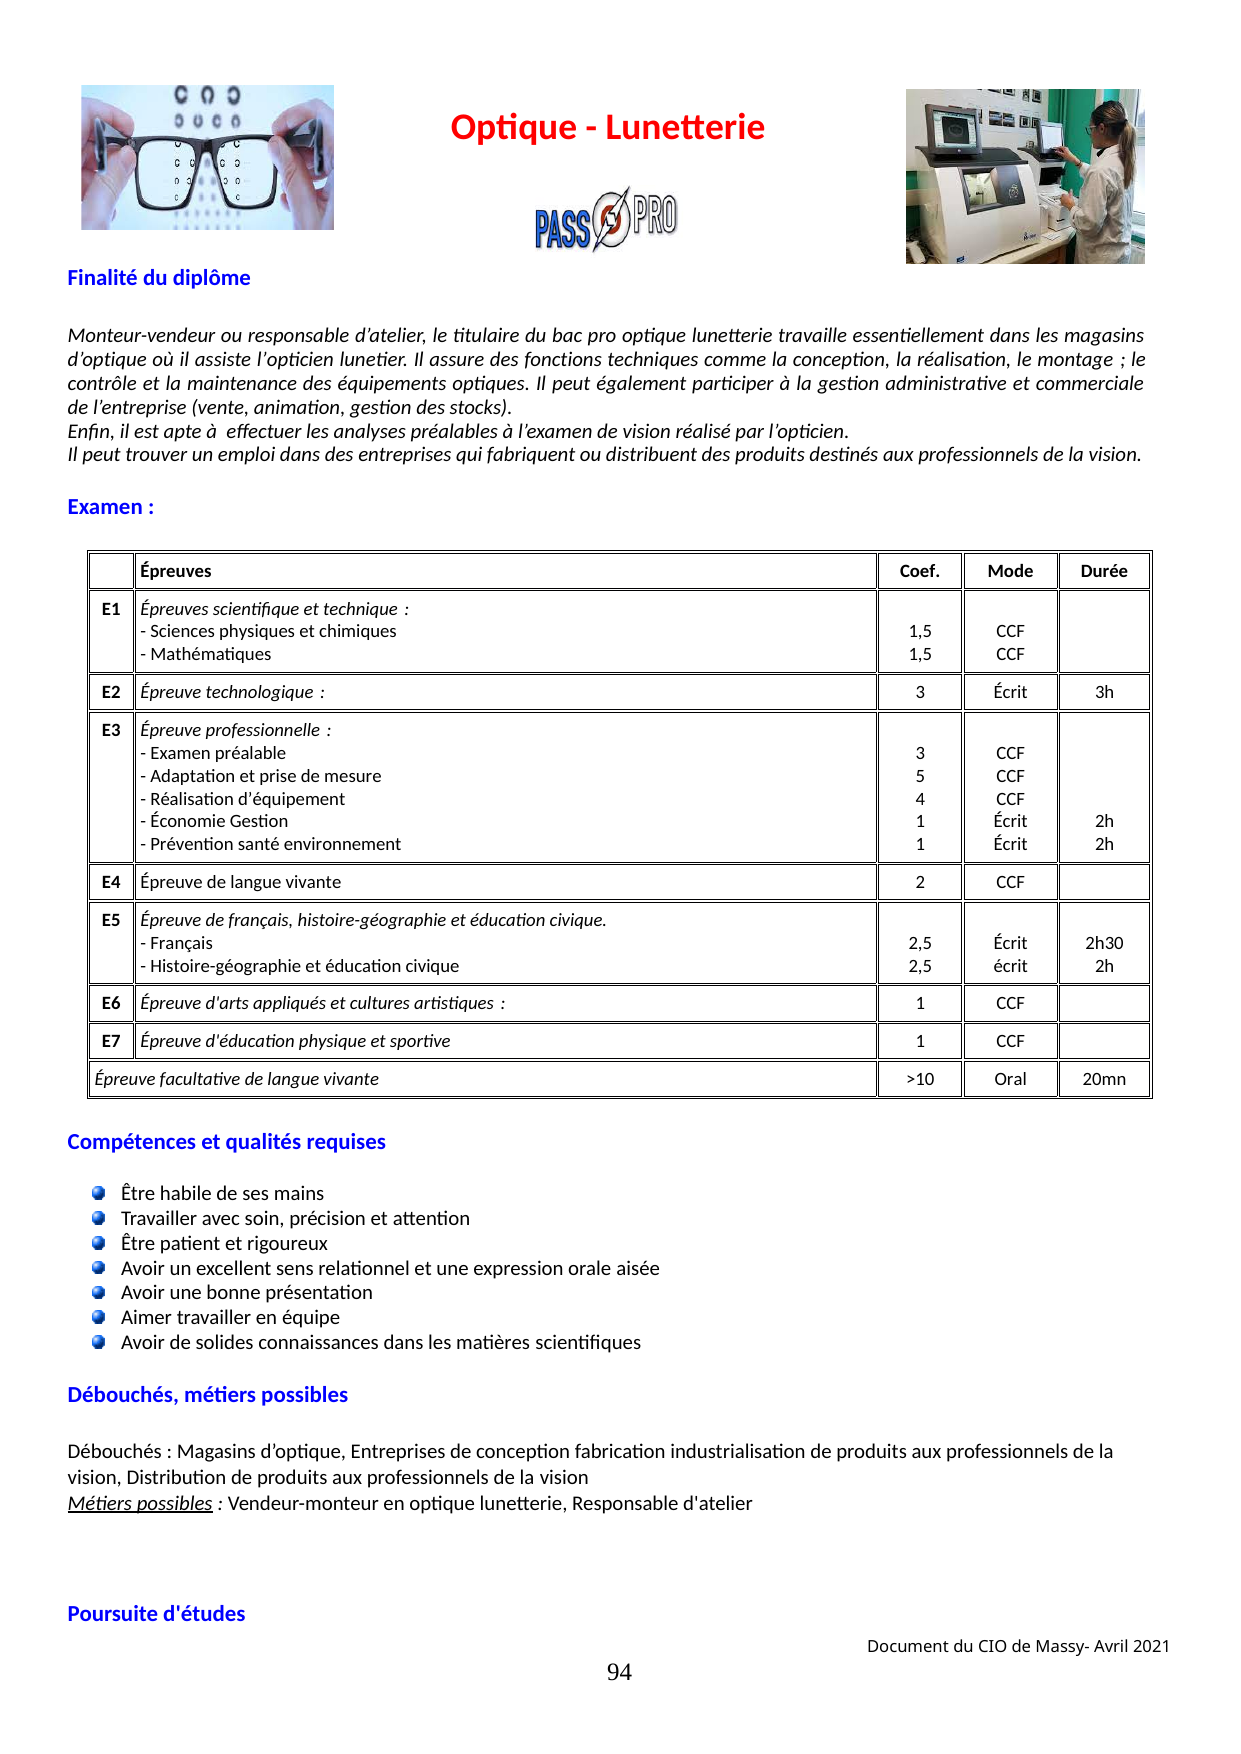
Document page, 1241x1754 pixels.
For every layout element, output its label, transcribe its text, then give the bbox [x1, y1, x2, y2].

list Avoir un excellent sens relationnel et une expression orale aisée [91, 1255, 1171, 1280]
table_cell 1 [879, 986, 961, 1021]
table_cell E7 [90, 1024, 133, 1058]
table_header Coef. [879, 554, 961, 588]
table_cell Épreuve professionnelle : - Examen préalable - Adaptation et prise de mesure - Réalisation d’équipement - Économie Gestion - Prévention santé environnement [136, 713, 876, 862]
table_cell 3h [1060, 675, 1149, 709]
table_cell 2h 2h [1060, 713, 1149, 862]
table_cell Épreuve de langue vivante [136, 865, 876, 899]
table_cell 1,5 1,5 [879, 591, 961, 672]
table_cell 20mn [1060, 1062, 1149, 1096]
table_cell 3 5 4 1 1 [879, 713, 961, 862]
table_cell 2h30 2h [1060, 903, 1149, 983]
table_header Épreuves [136, 554, 876, 588]
table_cell E6 [90, 986, 133, 1021]
list Être habile de ses mains [91, 1180, 1171, 1206]
table_cell >10 [879, 1062, 961, 1096]
table_cell Épreuve facultative de langue vivante [90, 1062, 876, 1096]
text Débouchés : Magasins d’optique, Entreprises de conception fabrication industrialisation de produits aux professionnels de la vision, Distribution de produits aux professionnels de la vision [67, 1439, 1149, 1489]
picture [906, 89, 1145, 264]
text Métiers possibles : Vendeur-monteur en optique lunetterie, Responsable d'atelier [67, 1490, 1171, 1515]
table_cell Écrit [965, 675, 1057, 709]
table_cell CCF CCF CCF Écrit Écrit [965, 713, 1057, 862]
table_cell 2 [879, 865, 961, 899]
table_cell E1 [90, 591, 133, 672]
table_cell [1060, 1024, 1149, 1058]
picture [442, 185, 772, 258]
table_cell E5 [90, 903, 133, 983]
table_cell CCF [965, 865, 1057, 899]
table_cell CCF CCF [965, 591, 1057, 672]
table_cell CCF [965, 1024, 1057, 1058]
table_header [90, 554, 133, 588]
picture [92, 1186, 105, 1200]
table_cell CCF [965, 986, 1057, 1021]
text Il peut trouver un emploi dans des entreprises qui fabriquent ou distribuent des produits destinés aux professionnels de la vision. [67, 443, 1171, 466]
table_cell [1060, 865, 1149, 899]
table_cell 3 [879, 675, 961, 709]
text Examen : [67, 492, 1171, 520]
table_cell [1060, 986, 1149, 1021]
table_cell Épreuves scientifique et technique : - Sciences physiques et chimiques - Mathématiques [136, 591, 876, 672]
table_cell E2 [90, 675, 133, 709]
list Travailler avec soin, précision et attention [91, 1206, 1171, 1230]
subtitle Poursuite d'études [67, 1599, 1171, 1627]
table_header Mode [965, 554, 1057, 588]
picture [81, 85, 334, 230]
table_cell [1060, 591, 1149, 672]
text Enfin, il est apte à effectuer les analyses préalables à l’examen de vision réalisé par l’opticien. [67, 420, 1171, 443]
table_cell E4 [90, 865, 133, 899]
table_cell Oral [965, 1062, 1057, 1096]
list Avoir une bonne présentation [91, 1280, 1171, 1305]
picture [92, 1335, 105, 1349]
picture [92, 1211, 105, 1225]
table_cell Écrit écrit [965, 903, 1057, 983]
table_header Durée [1060, 554, 1149, 588]
list Aimer travailler en équipe [91, 1305, 1171, 1329]
table_cell E3 [90, 713, 133, 862]
text Débouchés, métiers possibles [67, 1380, 1171, 1408]
list Avoir de solides connaissances dans les matières scientifiques [91, 1329, 1171, 1355]
table_cell Épreuve technologique : [136, 675, 876, 709]
text Monteur-vendeur ou responsable d’atelier, le titulaire du bac pro optique lunetterie travaille essentiellement dans les magasins d’optique où il assiste l’opticien lunetier. Il assure des fonctions techniques comme la conception, la réalisation, le montage ; le contrôle et la maintenance des équipements optiques. Il peut également participer à la gestion administrative et commerciale de l’entreprise (vente, animation, gestion des stocks). [67, 322, 1148, 420]
table_cell Épreuve d'éducation physique et sportive [136, 1024, 876, 1058]
picture [92, 1261, 105, 1274]
subtitle Finalité du diplôme [67, 69, 1171, 291]
table_cell 2,5 2,5 [879, 903, 961, 983]
list Être patient et rigoureux [91, 1230, 1171, 1255]
picture [92, 1236, 105, 1250]
table_cell 1 [879, 1024, 961, 1058]
table_cell Épreuve d'arts appliqués et cultures artistiques : [136, 986, 876, 1021]
picture [92, 1310, 105, 1324]
text Compétences et qualités requises [67, 1127, 1171, 1155]
picture [92, 1286, 105, 1299]
table_cell Épreuve de français, histoire-géographie et éducation civique. - Français - Histoire-géographie et éducation civique [136, 903, 876, 983]
